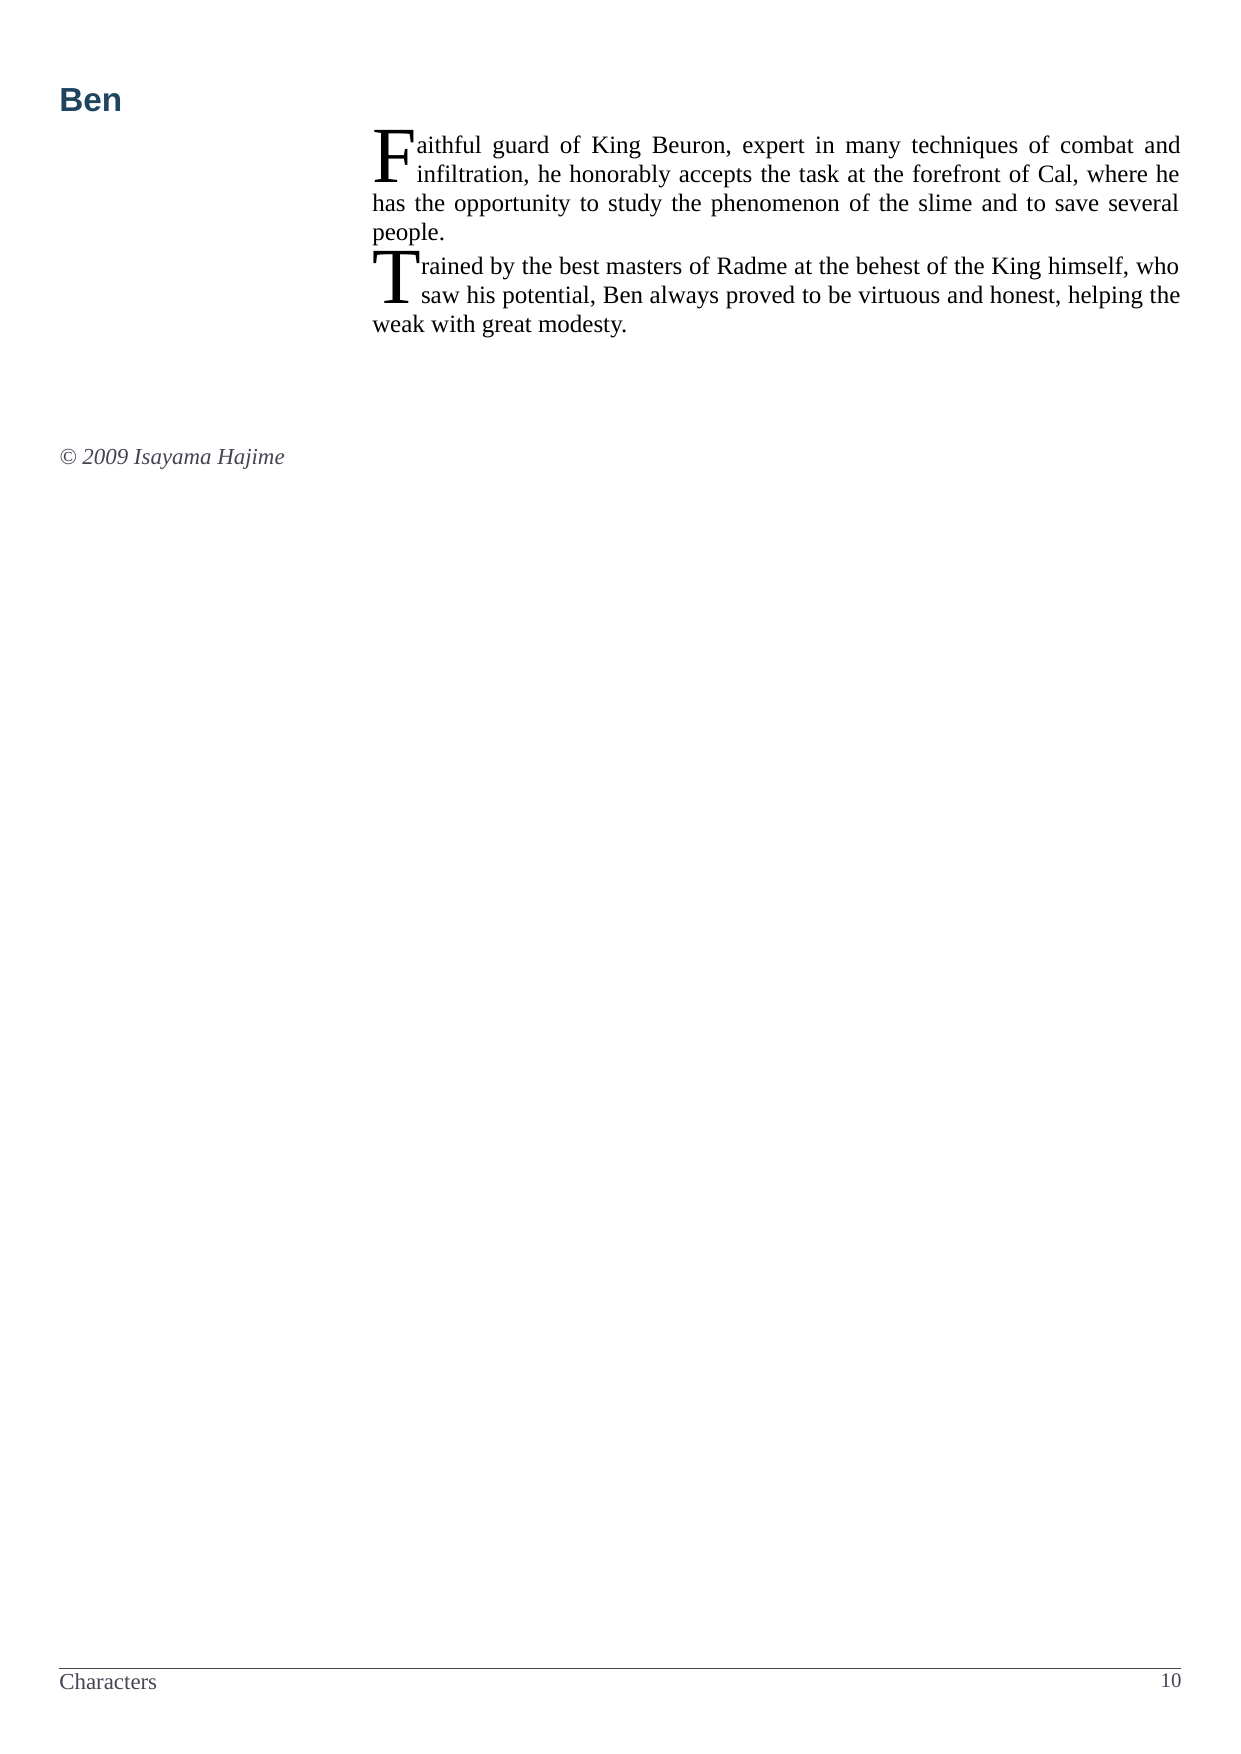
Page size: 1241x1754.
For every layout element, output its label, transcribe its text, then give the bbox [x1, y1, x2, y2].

text Faithful guard of King Beuron, expert in many techniques of combat and infiltration, he honorably accepts the task at the forefront of Cal, where he has the opportunity to study the phenomenon of the slime and to save several people. [59, 131, 1181, 246]
subtitle Ben [59, 80, 1181, 118]
text Trained by the best masters of Radme at the behest of the King himself, who saw his potential, Ben always proved to be virtuous and honest, helping the weak with great modesty. [354, 251, 1181, 338]
text © 2009 Isayama Hajime [59, 143, 354, 470]
